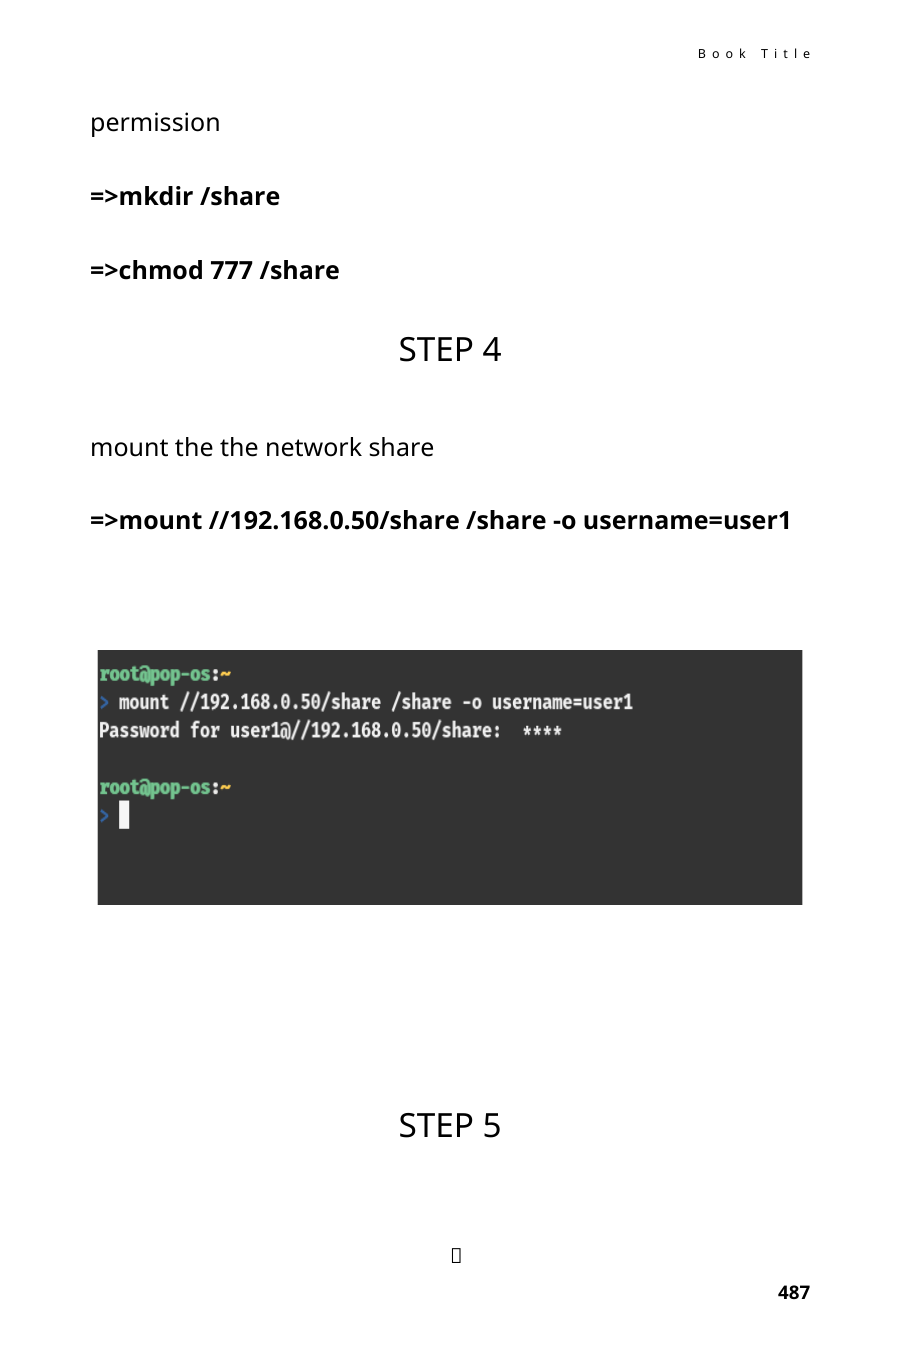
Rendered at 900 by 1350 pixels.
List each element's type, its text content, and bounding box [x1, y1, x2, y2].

text STEP 5 [90, 1102, 810, 1148]
text =>mkdir /share [90, 179, 810, 213]
text STEP 4 [90, 326, 810, 372]
picture [97, 650, 803, 905]
text permission [90, 105, 810, 139]
text mount the the network share [90, 429, 810, 463]
text =>mount //192.168.0.50/share /share -o username=user1 [90, 503, 810, 537]
text =>chmod 777 /share [90, 252, 810, 287]
